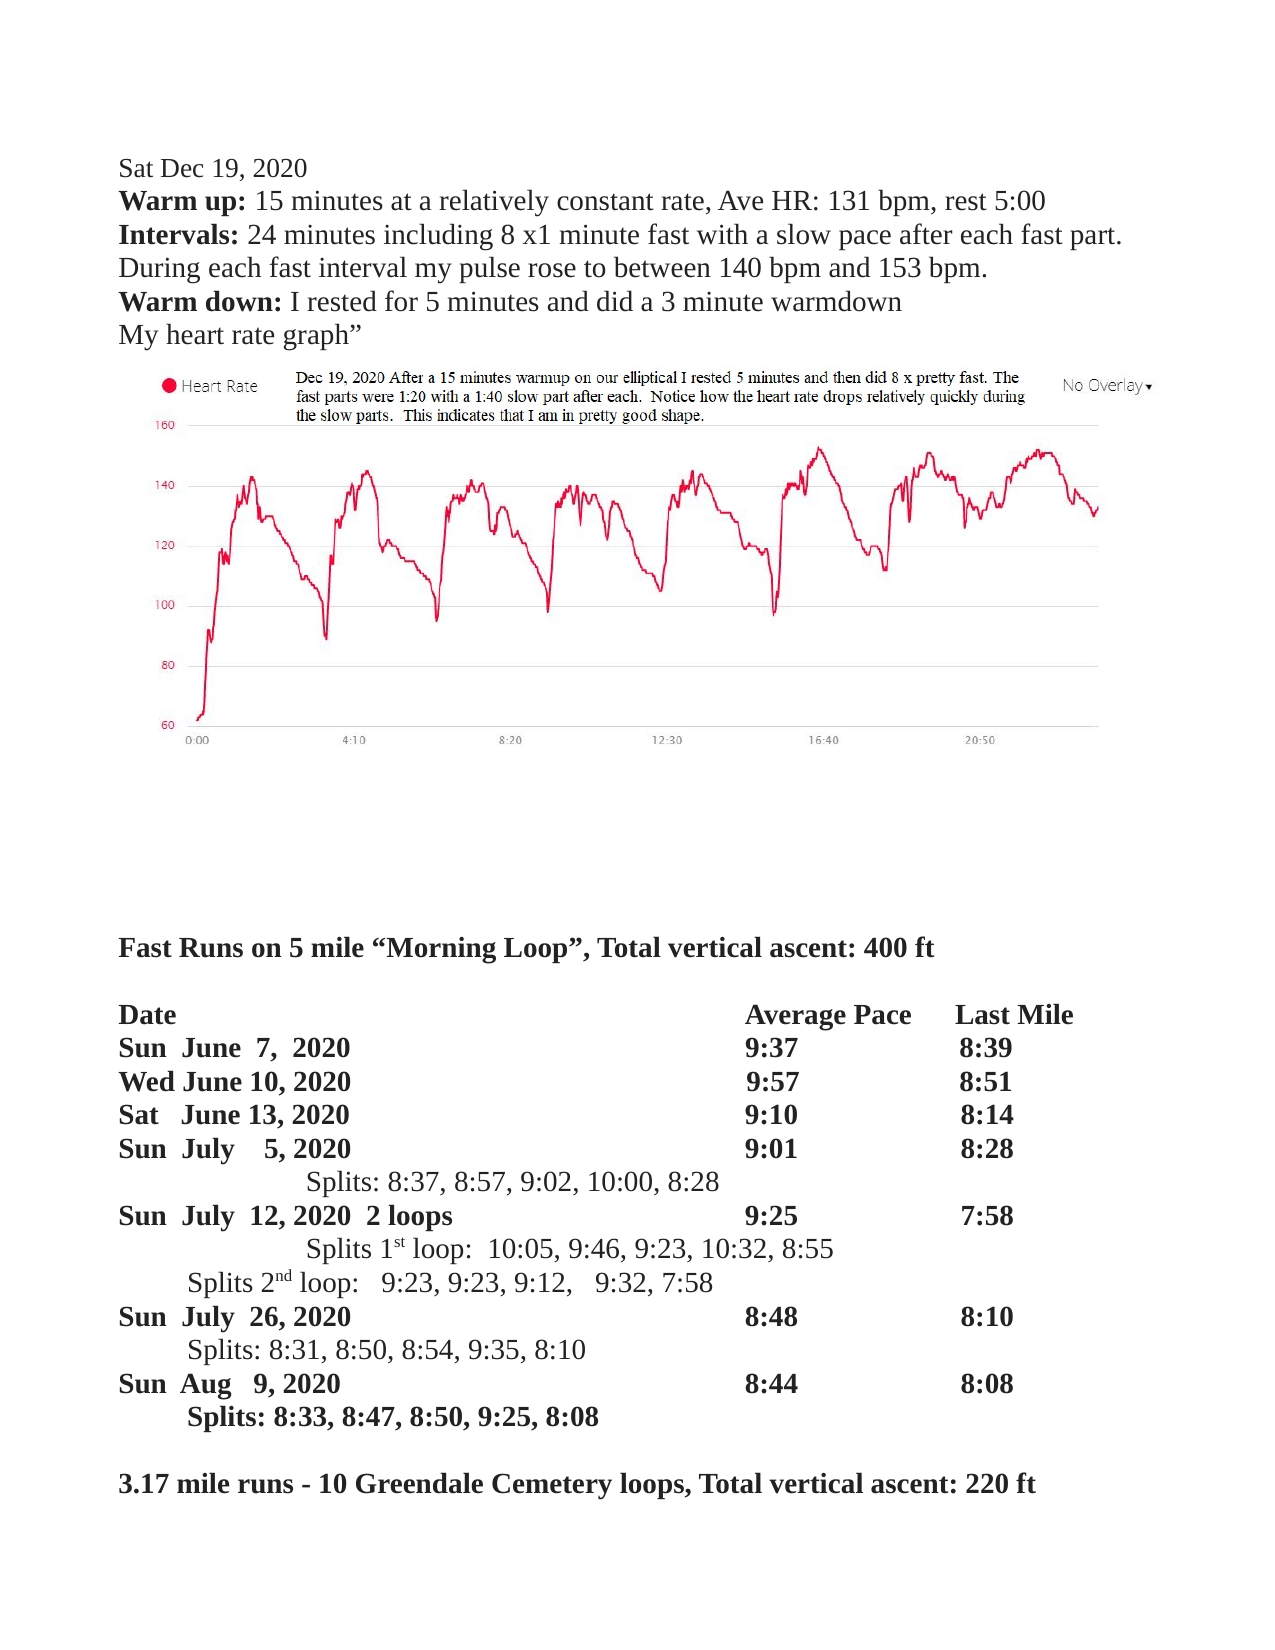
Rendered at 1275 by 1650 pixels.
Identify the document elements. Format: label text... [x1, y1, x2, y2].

text Warm up: 15 minutes at a relatively constant rate, Ave HR: 131 bpm, rest 5:00 [118, 183, 1161, 217]
text Sat Dec 19, 2020 [118, 152, 1161, 183]
picture [116, 351, 1160, 770]
text Sun July 26, 2020 8:48 8:10 Splits: 8:31, 8:50, 8:54, 9:35, 8:10 [118, 1299, 1161, 1366]
text Wed June 10, 2020 9:57 8:51 [118, 1064, 1161, 1097]
text Intervals: 24 minutes including 8 x1 minute fast with a slow pace after each fast part. [118, 217, 1161, 250]
text Splits 2nd loop: 9:23, 9:23, 9:12, 9:32, 7:58 [118, 1265, 1161, 1299]
text Sun Aug 9, 2020 8:44 8:08 Splits: 8:33, 8:47, 8:50, 9:25, 8:08 [118, 1366, 1161, 1433]
text Fast Runs on 5 mile “Morning Loop”, Total vertical ascent: 400 ft [118, 930, 1161, 963]
text My heart rate graph” [118, 317, 1161, 351]
text Sun June 7, 2020 9:37 8:39 [118, 1030, 1161, 1064]
text Date Average Pace Last Mile [118, 997, 1161, 1030]
list 3.17 mile runs - 10 Greendale Cemetery loops, Total vertical ascent: 220 ft [118, 1466, 1161, 1500]
text Warm down: I rested for 5 minutes and did a 3 minute warmdown [118, 284, 1161, 317]
text During each fast interval my pulse rose to between 140 bpm and 153 bpm. [118, 250, 1161, 284]
text Sat June 13, 2020 9:10 8:14 Sun July 5, 2020 9:01 8:28 Splits: 8:37, 8:57, 9:02, 10:00, 8:28 Sun July 12, 2020 2 loops 9:25 7:58 Splits 1st loop: 10:05, 9:46, 9:23, 10:32, 8:55 [118, 1097, 1161, 1265]
